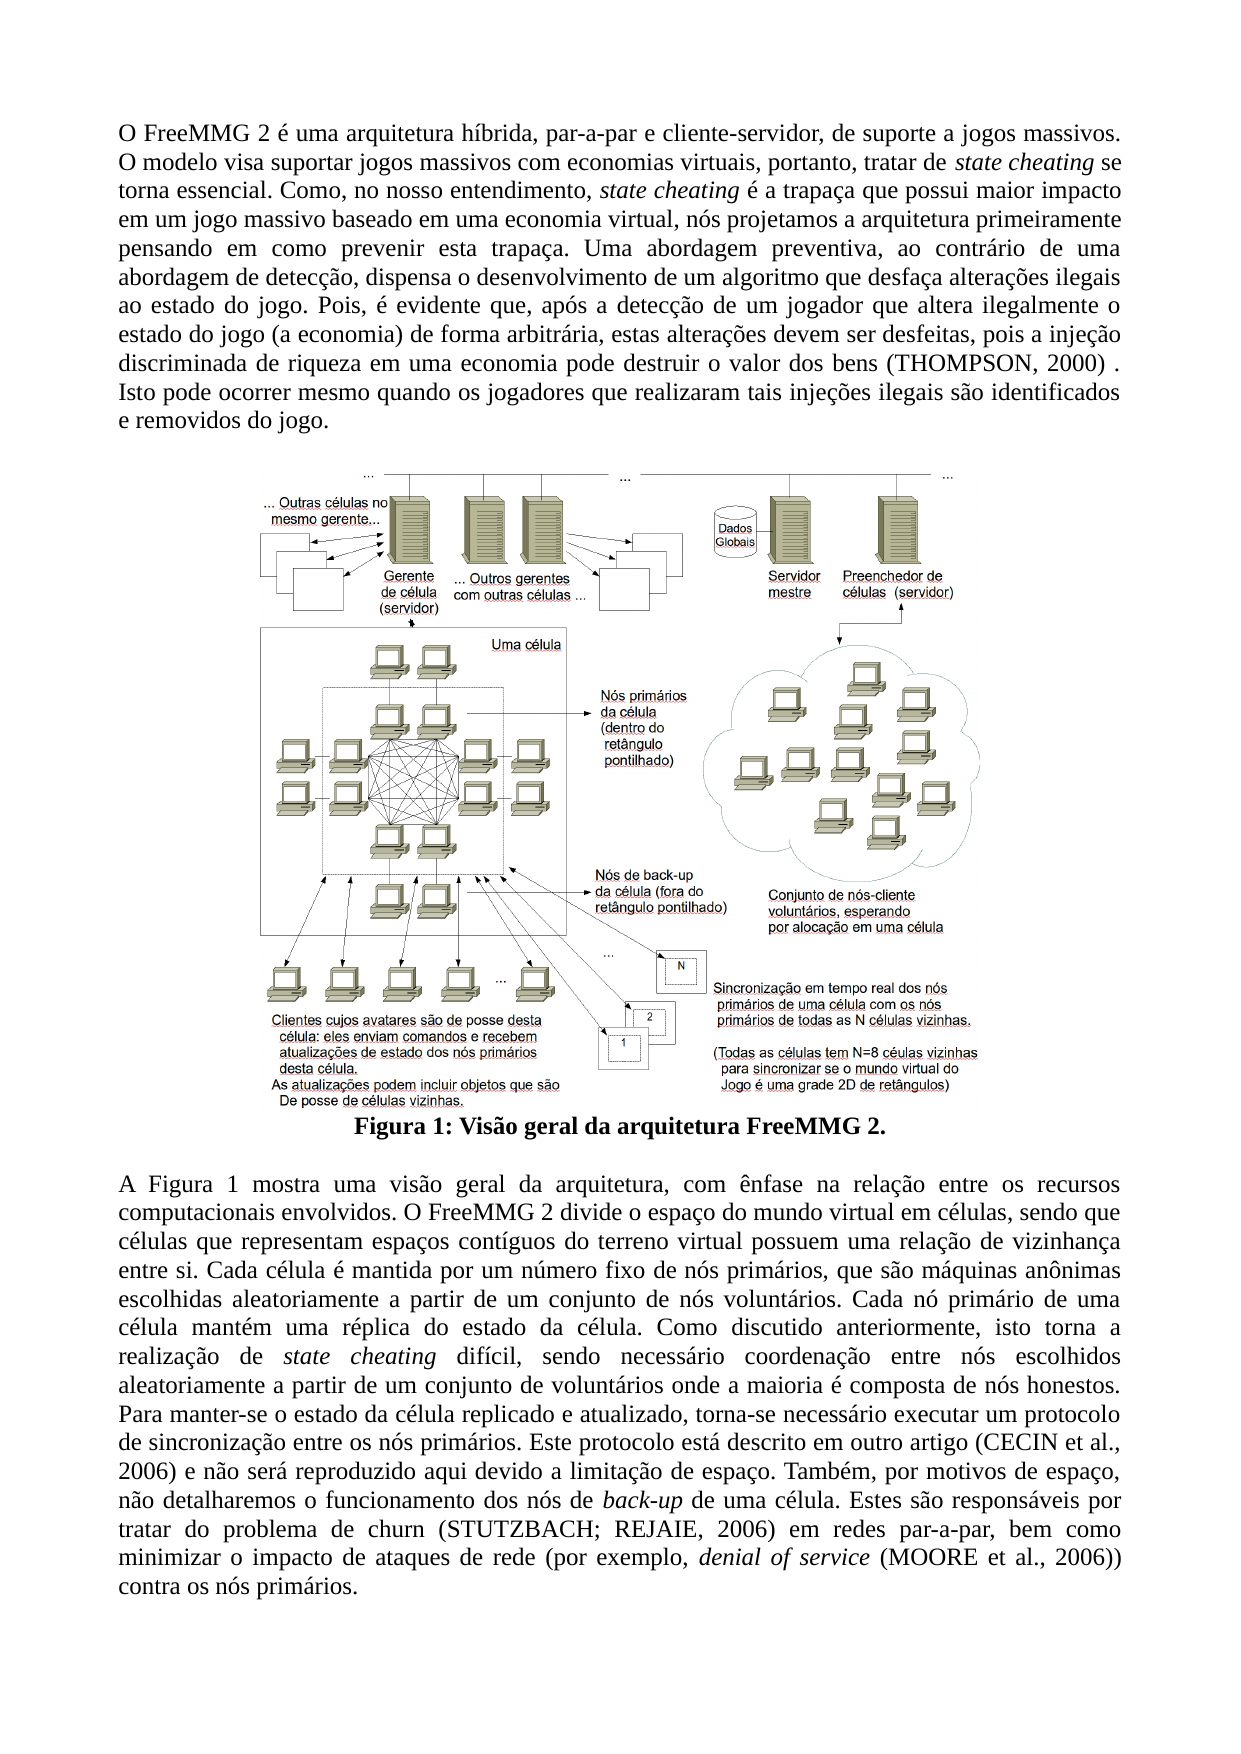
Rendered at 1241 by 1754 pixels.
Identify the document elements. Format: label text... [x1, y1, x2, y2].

text A Figura 1 mostra uma visão geral da arquitetura, com ênfase na relação entre os recursos computacionais envolvidos. O FreeMMG 2 divide o espaço do mundo virtual em células, sendo que células que representam espaços contíguos do terreno virtual possuem uma relação de vizinhança entre si. Cada célula é mantida por um número fixo de nós primários, que são máquinas anônimas escolhidas aleatoriamente a partir de um conjunto de nós voluntários. Cada nó primário de uma célula mantém uma réplica do estado da célula. Como discutido anteriormente, isto torna a realização de state cheating difícil, sendo necessário coordenação entre nós escolhidos aleatoriamente a partir de um conjunto de voluntários onde a maioria é composta de nós honestos. Para manter-se o estado da célula replicado e atualizado, torna-se necessário executar um protocolo de sincronização entre os nós primários. Este protocolo está descrito em outro artigo (CECIN et al., 2006) e não será reproduzido aqui devido a limitação de espaço. Também, por motivos de espaço, não detalharemos o funcionamento dos nós de back-up de uma célula. Estes são responsáveis por tratar do problema de churn (STUTZBACH; REJAIE, 2006) em redes par-a-par, bem como minimizar o impacto de ataques de rede (por exemplo, denial of service (MOORE et al., 2006)) contra os nós primários. [118, 1169, 1122, 1600]
picture [259, 463, 981, 1112]
text Figura 1: Visão geral da arquitetura FreeMMG 2. [118, 1111, 1122, 1140]
text O FreeMMG 2 é uma arquitetura híbrida, par-a-par e cliente-servidor, de suporte a jogos massivos. O modelo visa suportar jogos massivos com economias virtuais, portanto, tratar de state cheating se torna essencial. Como, no nosso entendimento, state cheating é a trapaça que possui maior impacto em um jogo massivo baseado em uma economia virtual, nós projetamos a arquitetura primeiramente pensando em como prevenir esta trapaça. Uma abordagem preventiva, ao contrário de uma abordagem de detecção, dispensa o desenvolvimento de um algoritmo que desfaça alterações ilegais ao estado do jogo. Pois, é evidente que, após a detecção de um jogador que altera ilegalmente o estado do jogo (a economia) de forma arbitrária, estas alterações devem ser desfeitas, pois a injeção discriminada de riqueza em uma economia pode destruir o valor dos bens (THOMPSON, 2000) . Isto pode ocorrer mesmo quando os jogadores que realizaram tais injeções ilegais são identificados e removidos do jogo. [118, 118, 1122, 434]
